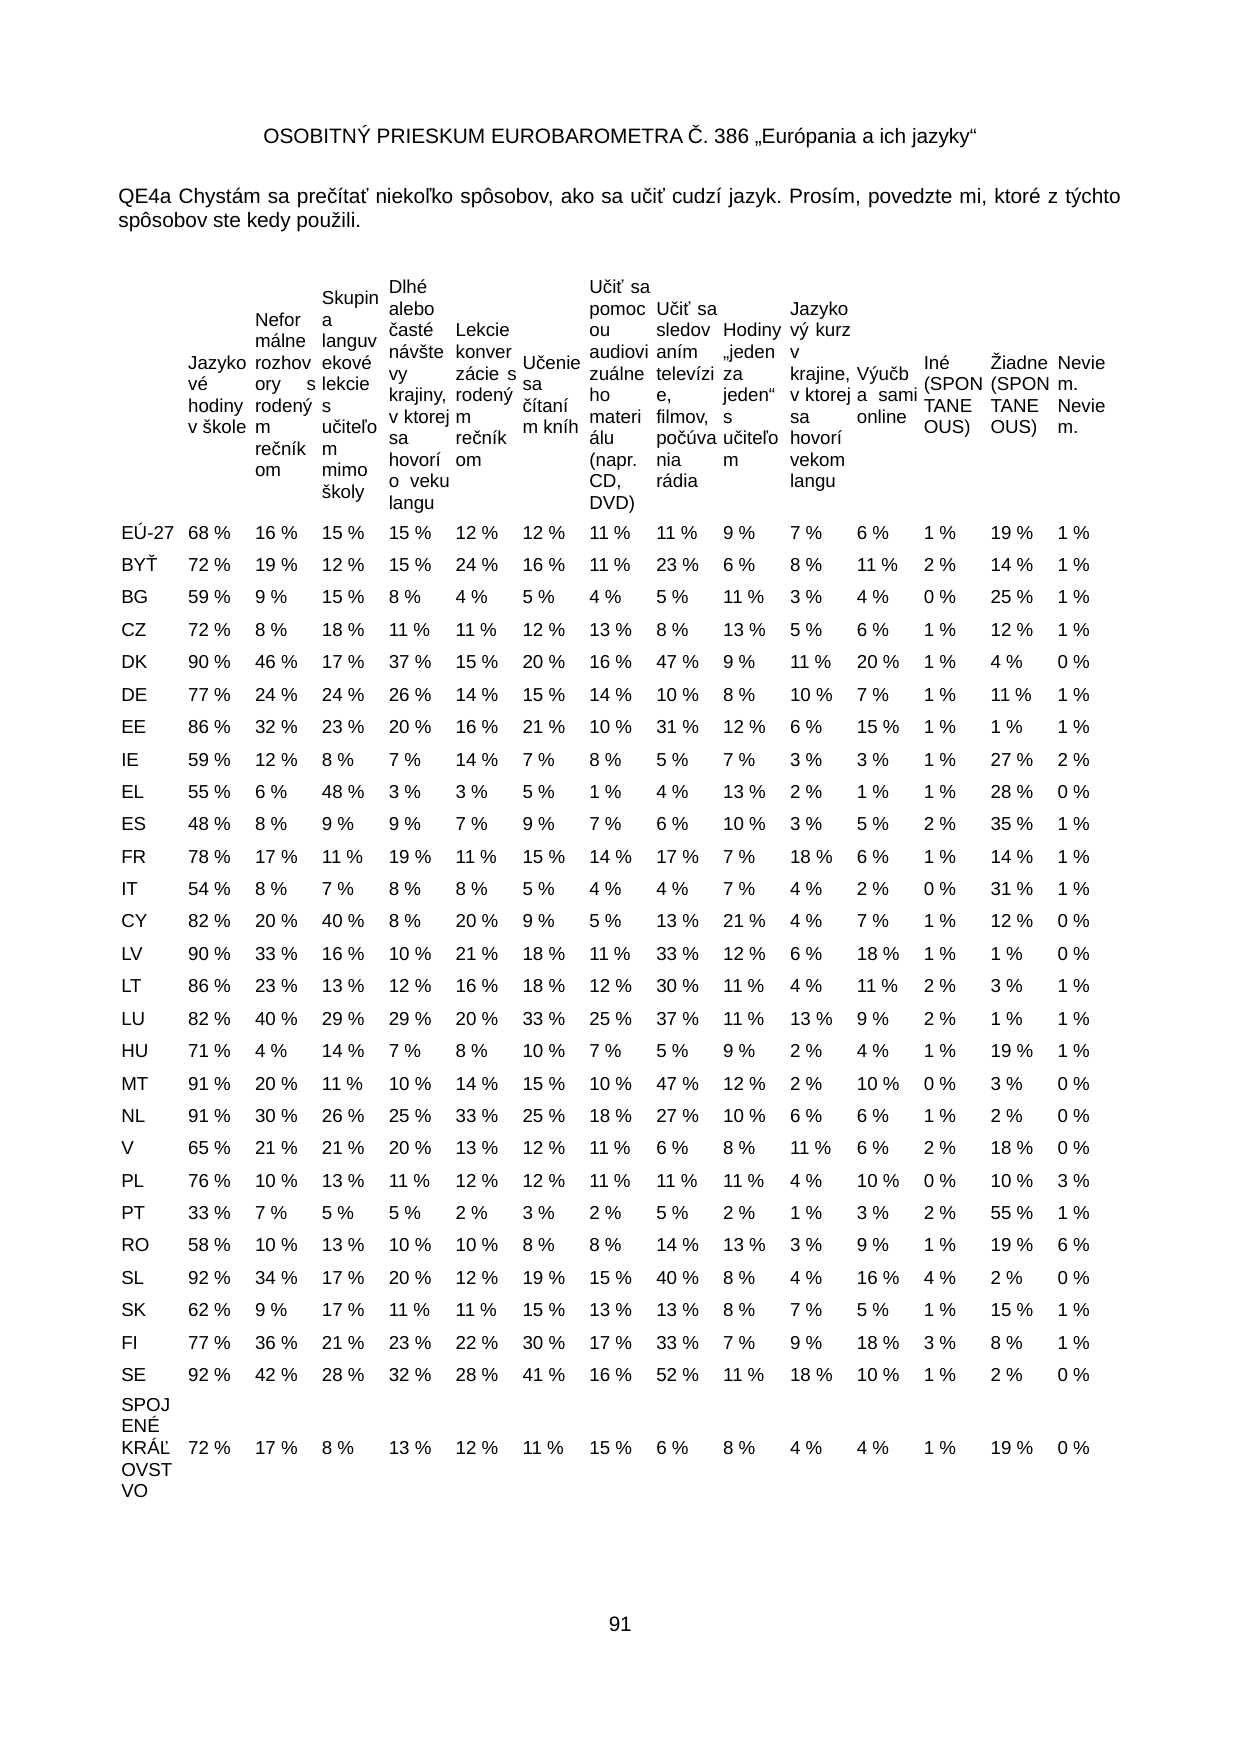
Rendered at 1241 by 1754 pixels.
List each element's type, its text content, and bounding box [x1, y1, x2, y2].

table_cell 1 % [1054, 1326, 1121, 1358]
table_cell 8 % [252, 808, 319, 840]
table_cell 20 % [453, 1002, 519, 1034]
table_cell 19 % [988, 1391, 1054, 1504]
table_cell 16 % [319, 937, 386, 970]
table_cell 2 % [586, 1196, 653, 1229]
table_cell 7 % [586, 808, 653, 840]
table_cell 1 % [921, 905, 987, 937]
table_cell 10 % [252, 1164, 319, 1196]
table_cell 12 % [453, 1391, 519, 1504]
table_cell 14 % [453, 743, 519, 775]
table_cell 9 % [252, 581, 319, 613]
table_cell 15 % [386, 516, 452, 548]
table_cell 19 % [252, 549, 319, 581]
table_cell 11 % [319, 1067, 386, 1099]
table_cell BG [118, 581, 185, 613]
table_cell 11 % [653, 516, 720, 548]
table_cell 10 % [453, 1229, 519, 1261]
table_cell 27 % [988, 743, 1054, 775]
table_cell 8 % [720, 1132, 787, 1164]
table_cell 2 % [720, 1196, 787, 1229]
table_cell ES [118, 808, 185, 840]
table_cell 31 % [653, 711, 720, 743]
table_cell 1 % [921, 1294, 987, 1326]
table_cell 15 % [854, 711, 921, 743]
table_cell 9 % [720, 1035, 787, 1067]
table_cell 9 % [386, 808, 452, 840]
table_cell 25 % [988, 581, 1054, 613]
table_cell 1 % [1054, 873, 1121, 905]
table_cell 11 % [787, 1132, 854, 1164]
table_cell 20 % [854, 646, 921, 678]
table_cell 33 % [185, 1196, 252, 1229]
table_cell 23 % [319, 711, 386, 743]
table_cell 1 % [1054, 1035, 1121, 1067]
table_cell 11 % [854, 970, 921, 1002]
table_cell 1 % [1054, 970, 1121, 1002]
table_cell 15 % [386, 549, 452, 581]
table_cell 4 % [252, 1035, 319, 1067]
table_cell 8 % [586, 743, 653, 775]
table_cell SK [118, 1294, 185, 1326]
table_cell 13 % [720, 775, 787, 808]
table_cell 13 % [386, 1391, 452, 1504]
table_cell 11 % [854, 549, 921, 581]
table_cell 11 % [453, 1294, 519, 1326]
table_cell 7 % [252, 1196, 319, 1229]
table_cell 24 % [319, 678, 386, 711]
table_cell 40 % [653, 1261, 720, 1294]
table_cell 33 % [252, 937, 319, 970]
table_cell 8 % [453, 873, 519, 905]
table_cell 11 % [386, 613, 452, 646]
table_cell 9 % [720, 516, 787, 548]
table_cell 4 % [586, 873, 653, 905]
table_cell 46 % [252, 646, 319, 678]
table_header Jazykové hodiny v škole [185, 273, 252, 516]
table_header Učenie sa čítaním kníh [519, 273, 586, 516]
table_cell 29 % [386, 1002, 452, 1034]
table_cell RO [118, 1229, 185, 1261]
table_cell 2 % [988, 1099, 1054, 1132]
table_cell 13 % [319, 1164, 386, 1196]
table_cell 2 % [921, 1132, 987, 1164]
table_cell 59 % [185, 581, 252, 613]
table_cell 14 % [653, 1229, 720, 1261]
table_cell 13 % [653, 905, 720, 937]
table_cell 1 % [921, 1359, 987, 1391]
table_cell 3 % [787, 1229, 854, 1261]
table_cell 2 % [921, 970, 987, 1002]
table_cell 20 % [453, 905, 519, 937]
table_cell 15 % [319, 581, 386, 613]
table_cell 2 % [787, 1035, 854, 1067]
table_cell 18 % [854, 937, 921, 970]
table_cell 18 % [854, 1326, 921, 1358]
table_cell 78 % [185, 840, 252, 872]
table_cell 10 % [653, 678, 720, 711]
table_cell 6 % [787, 1099, 854, 1132]
table_cell 65 % [185, 1132, 252, 1164]
table_cell 11 % [653, 1164, 720, 1196]
table_cell 26 % [319, 1099, 386, 1132]
table_cell 18 % [787, 840, 854, 872]
table_cell 16 % [453, 711, 519, 743]
table_cell 18 % [787, 1359, 854, 1391]
table_cell 1 % [921, 840, 987, 872]
table_cell 5 % [653, 1196, 720, 1229]
table_cell 8 % [720, 1261, 787, 1294]
table_cell 82 % [185, 1002, 252, 1034]
table_cell 14 % [586, 840, 653, 872]
table_cell 0 % [1054, 646, 1121, 678]
table_cell 12 % [453, 516, 519, 548]
table_cell 20 % [519, 646, 586, 678]
table_cell 18 % [519, 937, 586, 970]
table_cell 17 % [319, 646, 386, 678]
table_cell 18 % [319, 613, 386, 646]
table_cell 33 % [653, 937, 720, 970]
table_cell 4 % [854, 1035, 921, 1067]
table_cell LU [118, 1002, 185, 1034]
table_cell 20 % [252, 1067, 319, 1099]
table_cell 3 % [988, 970, 1054, 1002]
table_cell DK [118, 646, 185, 678]
table_cell 76 % [185, 1164, 252, 1196]
table_cell 2 % [988, 1261, 1054, 1294]
table_cell FR [118, 840, 185, 872]
table_cell 5 % [653, 1035, 720, 1067]
table_cell 30 % [653, 970, 720, 1002]
table_cell 11 % [586, 937, 653, 970]
table_cell 48 % [319, 775, 386, 808]
table_cell 4 % [787, 1164, 854, 1196]
table_cell 12 % [720, 937, 787, 970]
table_cell 4 % [787, 873, 854, 905]
table_cell PL [118, 1164, 185, 1196]
table_cell 1 % [988, 937, 1054, 970]
table_cell 3 % [386, 775, 452, 808]
table_cell 90 % [185, 937, 252, 970]
table_cell 7 % [720, 873, 787, 905]
table_cell EE [118, 711, 185, 743]
table_cell 12 % [988, 613, 1054, 646]
table_cell 2 % [453, 1196, 519, 1229]
table_cell 8 % [787, 549, 854, 581]
table_cell 7 % [386, 743, 452, 775]
table_cell 1 % [854, 775, 921, 808]
table_cell 62 % [185, 1294, 252, 1326]
table_cell BYŤ [118, 549, 185, 581]
table_cell 5 % [386, 1196, 452, 1229]
table_cell 33 % [653, 1326, 720, 1358]
table_cell EL [118, 775, 185, 808]
table_cell 11 % [586, 549, 653, 581]
table_cell 9 % [519, 905, 586, 937]
table_cell 1 % [921, 678, 987, 711]
table_cell 7 % [519, 743, 586, 775]
table_header Neviem. Neviem. [1054, 273, 1121, 516]
table_cell 18 % [586, 1099, 653, 1132]
table_cell 7 % [453, 808, 519, 840]
table_cell 4 % [653, 775, 720, 808]
table_cell 18 % [988, 1132, 1054, 1164]
table_cell 12 % [519, 1164, 586, 1196]
table_header Výučba sami online [854, 273, 921, 516]
table_cell 21 % [453, 937, 519, 970]
table_cell 86 % [185, 711, 252, 743]
table_cell 2 % [921, 808, 987, 840]
table_cell 10 % [386, 937, 452, 970]
table_cell 21 % [519, 711, 586, 743]
table_cell 6 % [1054, 1229, 1121, 1261]
table_cell 0 % [1054, 1067, 1121, 1099]
table_cell 0 % [1054, 1359, 1121, 1391]
table_cell 12 % [252, 743, 319, 775]
table_cell 2 % [921, 1196, 987, 1229]
table_cell 1 % [787, 1196, 854, 1229]
table_cell 23 % [252, 970, 319, 1002]
table_cell 30 % [252, 1099, 319, 1132]
table_cell 2 % [854, 873, 921, 905]
table_cell 14 % [988, 840, 1054, 872]
table_cell 3 % [787, 581, 854, 613]
table_cell 10 % [854, 1359, 921, 1391]
table_cell 19 % [988, 1035, 1054, 1067]
table_cell 1 % [921, 775, 987, 808]
table_cell 10 % [988, 1164, 1054, 1196]
table_cell 11 % [720, 1359, 787, 1391]
table_cell 12 % [453, 1261, 519, 1294]
table_cell 91 % [185, 1067, 252, 1099]
table_cell 0 % [1054, 1261, 1121, 1294]
table_cell 16 % [519, 549, 586, 581]
table_cell 3 % [988, 1067, 1054, 1099]
table_cell 11 % [453, 613, 519, 646]
table_cell 37 % [653, 1002, 720, 1034]
table_cell 42 % [252, 1359, 319, 1391]
table_cell SE [118, 1359, 185, 1391]
table_cell IE [118, 743, 185, 775]
table_cell 6 % [854, 1132, 921, 1164]
table_cell 2 % [988, 1359, 1054, 1391]
table_cell 24 % [252, 678, 319, 711]
table_cell 0 % [1054, 905, 1121, 937]
table_cell 92 % [185, 1261, 252, 1294]
table_cell 17 % [653, 840, 720, 872]
table_cell 19 % [988, 516, 1054, 548]
table_cell 12 % [586, 970, 653, 1002]
table_cell 9 % [854, 1229, 921, 1261]
table_cell PT [118, 1196, 185, 1229]
table_cell 52 % [653, 1359, 720, 1391]
table_cell 8 % [386, 581, 452, 613]
table_cell 7 % [319, 873, 386, 905]
table_cell 4 % [653, 873, 720, 905]
table_cell 1 % [988, 711, 1054, 743]
table_cell 3 % [921, 1326, 987, 1358]
table_cell 4 % [787, 1261, 854, 1294]
table_cell 54 % [185, 873, 252, 905]
table_cell 19 % [988, 1229, 1054, 1261]
table_cell 1 % [921, 646, 987, 678]
table_cell 8 % [319, 1391, 386, 1504]
table_cell 47 % [653, 646, 720, 678]
table_cell 12 % [988, 905, 1054, 937]
table_cell 7 % [787, 1294, 854, 1326]
table_cell 12 % [453, 1164, 519, 1196]
table_cell 10 % [519, 1035, 586, 1067]
table_cell 17 % [586, 1326, 653, 1358]
table_cell 9 % [319, 808, 386, 840]
table_cell LV [118, 937, 185, 970]
table_cell 28 % [453, 1359, 519, 1391]
table_cell 14 % [586, 678, 653, 711]
table_cell 4 % [586, 581, 653, 613]
table_cell 1 % [1054, 1002, 1121, 1034]
table_cell 26 % [386, 678, 452, 711]
table_cell 8 % [386, 905, 452, 937]
table_cell 23 % [386, 1326, 452, 1358]
table_cell 1 % [586, 775, 653, 808]
table_cell 25 % [386, 1099, 452, 1132]
table_cell 27 % [653, 1099, 720, 1132]
table_cell 32 % [252, 711, 319, 743]
table_cell 11 % [720, 581, 787, 613]
table_cell 5 % [519, 581, 586, 613]
table_cell 1 % [921, 516, 987, 548]
table_cell 15 % [453, 646, 519, 678]
table_cell 72 % [185, 549, 252, 581]
table_cell 30 % [519, 1326, 586, 1358]
table_cell 10 % [586, 711, 653, 743]
table_cell 10 % [787, 678, 854, 711]
table_cell 3 % [854, 743, 921, 775]
table_cell 19 % [386, 840, 452, 872]
table_cell 1 % [1054, 711, 1121, 743]
table_cell 3 % [854, 1196, 921, 1229]
table_cell 9 % [720, 646, 787, 678]
table_cell 35 % [988, 808, 1054, 840]
table_header Lekcie konverzácie s rodeným rečníkom [453, 273, 519, 516]
table_cell 40 % [319, 905, 386, 937]
table_cell 5 % [653, 581, 720, 613]
table_cell 10 % [720, 808, 787, 840]
table_header Učiť sa pomocou audiovizuálneho materiálu (napr. CD, DVD) [586, 273, 653, 516]
table_cell 33 % [519, 1002, 586, 1034]
table_cell 11 % [720, 1002, 787, 1034]
table_cell 2 % [787, 1067, 854, 1099]
table_cell HU [118, 1035, 185, 1067]
table_cell 7 % [854, 678, 921, 711]
table_cell 21 % [252, 1132, 319, 1164]
table_cell 7 % [854, 905, 921, 937]
table_cell 15 % [519, 678, 586, 711]
table_cell 9 % [787, 1326, 854, 1358]
table_cell MT [118, 1067, 185, 1099]
table_cell 11 % [787, 646, 854, 678]
table_cell 1 % [1054, 678, 1121, 711]
table_cell 1 % [921, 613, 987, 646]
table_cell 5 % [319, 1196, 386, 1229]
table_header Skupina languvekové lekcie s učiteľom mimo školy [319, 273, 386, 516]
table_cell 4 % [787, 970, 854, 1002]
table_cell 59 % [185, 743, 252, 775]
table_cell 18 % [519, 970, 586, 1002]
table_cell 32 % [386, 1359, 452, 1391]
table_cell 14 % [988, 549, 1054, 581]
table_cell 10 % [854, 1164, 921, 1196]
table_cell EÚ-27 [118, 516, 185, 548]
table_cell 8 % [252, 873, 319, 905]
table_cell SL [118, 1261, 185, 1294]
table_cell 20 % [386, 1132, 452, 1164]
table_cell 28 % [988, 775, 1054, 808]
table_cell 55 % [988, 1196, 1054, 1229]
table_cell 1 % [921, 1099, 987, 1132]
table_cell 4 % [854, 1391, 921, 1504]
table_cell 9 % [854, 1002, 921, 1034]
table_cell 20 % [252, 905, 319, 937]
table_header [118, 273, 185, 516]
table_cell 0 % [921, 1164, 987, 1196]
table_cell 34 % [252, 1261, 319, 1294]
table_cell 6 % [854, 1099, 921, 1132]
table_cell 0 % [1054, 775, 1121, 808]
table_cell 1 % [921, 1229, 987, 1261]
table_cell 6 % [787, 711, 854, 743]
table_cell 2 % [787, 775, 854, 808]
table_cell CY [118, 905, 185, 937]
table_cell 13 % [319, 1229, 386, 1261]
table_cell 13 % [586, 613, 653, 646]
table_cell 12 % [720, 1067, 787, 1099]
table_cell 17 % [319, 1294, 386, 1326]
table_cell 24 % [453, 549, 519, 581]
table_cell 7 % [787, 516, 854, 548]
table_cell 5 % [586, 905, 653, 937]
table_cell 12 % [519, 1132, 586, 1164]
table_cell 0 % [1054, 1132, 1121, 1164]
table_cell 6 % [720, 549, 787, 581]
table_cell 16 % [854, 1261, 921, 1294]
table_cell 15 % [519, 1294, 586, 1326]
table_cell 11 % [453, 840, 519, 872]
table_cell 37 % [386, 646, 452, 678]
table_cell 7 % [720, 743, 787, 775]
table_cell 3 % [1054, 1164, 1121, 1196]
table_cell 6 % [854, 613, 921, 646]
table_cell 0 % [921, 1067, 987, 1099]
table_cell 5 % [653, 743, 720, 775]
table_cell 1 % [921, 711, 987, 743]
table_cell 2 % [921, 1002, 987, 1034]
table_cell 86 % [185, 970, 252, 1002]
table_header Hodiny „jeden za jeden“ s učiteľom [720, 273, 787, 516]
table_cell 31 % [988, 873, 1054, 905]
table_cell 5 % [854, 808, 921, 840]
table_cell 11 % [586, 1164, 653, 1196]
table_cell FI [118, 1326, 185, 1358]
table_cell 13 % [653, 1294, 720, 1326]
table_cell 1 % [1054, 808, 1121, 840]
table_cell 12 % [386, 970, 452, 1002]
table_cell 28 % [319, 1359, 386, 1391]
table_cell 6 % [653, 808, 720, 840]
table_cell 8 % [319, 743, 386, 775]
table_cell 8 % [988, 1326, 1054, 1358]
table_cell 11 % [720, 970, 787, 1002]
table_cell 17 % [252, 1391, 319, 1504]
table_cell 10 % [720, 1099, 787, 1132]
table_cell 25 % [519, 1099, 586, 1132]
table_cell 2 % [1054, 743, 1121, 775]
table_cell 1 % [1054, 581, 1121, 613]
table_cell 10 % [386, 1229, 452, 1261]
table_cell 6 % [854, 516, 921, 548]
table_cell 21 % [319, 1132, 386, 1164]
table_cell 4 % [453, 581, 519, 613]
table_cell 0 % [921, 581, 987, 613]
table_cell 17 % [252, 840, 319, 872]
table_cell 11 % [386, 1164, 452, 1196]
table_cell 1 % [1054, 549, 1121, 581]
table_cell 8 % [453, 1035, 519, 1067]
table_cell 82 % [185, 905, 252, 937]
table_cell 1 % [921, 743, 987, 775]
table_cell 6 % [653, 1132, 720, 1164]
table_cell 92 % [185, 1359, 252, 1391]
table_cell 2 % [921, 549, 987, 581]
table_cell 13 % [720, 1229, 787, 1261]
table_cell 9 % [252, 1294, 319, 1326]
table_cell 4 % [854, 581, 921, 613]
table_cell 20 % [386, 1261, 452, 1294]
table_cell 13 % [453, 1132, 519, 1164]
table_cell 91 % [185, 1099, 252, 1132]
table_cell 11 % [720, 1164, 787, 1196]
table_cell 6 % [854, 840, 921, 872]
table_cell DE [118, 678, 185, 711]
table_cell 0 % [1054, 1391, 1121, 1504]
table_cell 68 % [185, 516, 252, 548]
text QE4a Chystám sa prečítať niekoľko spôsobov, ako sa učiť cudzí jazyk. Prosím, povedzte mi, ktoré z týchto spôsobov ste kedy použili. [118, 183, 1122, 231]
table_cell 10 % [386, 1067, 452, 1099]
table_header Žiadne (SPONTANEOUS) [988, 273, 1054, 516]
table_cell 5 % [787, 613, 854, 646]
table_cell 41 % [519, 1359, 586, 1391]
table_cell 13 % [319, 970, 386, 1002]
table_cell 15 % [519, 1067, 586, 1099]
table_cell NL [118, 1099, 185, 1132]
table_cell 8 % [519, 1229, 586, 1261]
table_cell 23 % [653, 549, 720, 581]
table_cell 1 % [988, 1002, 1054, 1034]
table_cell 20 % [386, 711, 452, 743]
table_cell 3 % [787, 743, 854, 775]
table_cell IT [118, 873, 185, 905]
table_cell 4 % [988, 646, 1054, 678]
table_cell 16 % [453, 970, 519, 1002]
table_cell 1 % [921, 1035, 987, 1067]
table_cell 4 % [787, 1391, 854, 1504]
table_cell 77 % [185, 1326, 252, 1358]
table_cell 12 % [720, 711, 787, 743]
table_header Jazykový kurz v krajine, v ktorej sa hovorí vekom langu [787, 273, 854, 516]
table_cell 47 % [653, 1067, 720, 1099]
table_cell 8 % [653, 613, 720, 646]
table_cell 14 % [319, 1035, 386, 1067]
table_cell 15 % [519, 840, 586, 872]
table_header Neformálne rozhovory s rodeným rečníkom [252, 273, 319, 516]
table_cell 25 % [586, 1002, 653, 1034]
table_cell 15 % [586, 1261, 653, 1294]
table_cell 12 % [319, 549, 386, 581]
table_cell 48 % [185, 808, 252, 840]
table_cell 58 % [185, 1229, 252, 1261]
table_cell 71 % [185, 1035, 252, 1067]
table_cell 10 % [586, 1067, 653, 1099]
table_cell 21 % [720, 905, 787, 937]
table_cell 7 % [720, 1326, 787, 1358]
table_cell 11 % [586, 516, 653, 548]
table_cell 0 % [921, 873, 987, 905]
table_cell 11 % [319, 840, 386, 872]
table_cell 15 % [586, 1391, 653, 1504]
table_cell V [118, 1132, 185, 1164]
table_cell 72 % [185, 1391, 252, 1504]
table_cell 11 % [519, 1391, 586, 1504]
table_cell 36 % [252, 1326, 319, 1358]
table_cell 8 % [586, 1229, 653, 1261]
table_cell 6 % [252, 775, 319, 808]
table_cell 16 % [252, 516, 319, 548]
table_cell 4 % [921, 1261, 987, 1294]
table_cell 3 % [519, 1196, 586, 1229]
table_cell 29 % [319, 1002, 386, 1034]
table_cell 11 % [988, 678, 1054, 711]
table_cell 15 % [319, 516, 386, 548]
table_cell 40 % [252, 1002, 319, 1034]
table_cell 55 % [185, 775, 252, 808]
table_cell 6 % [787, 937, 854, 970]
table_header Učiť sa sledovaním televízie, filmov, počúvania rádia [653, 273, 720, 516]
table_cell 1 % [921, 1391, 987, 1504]
table_cell 8 % [720, 1391, 787, 1504]
table_cell LT [118, 970, 185, 1002]
table_cell 19 % [519, 1261, 586, 1294]
table_cell 7 % [386, 1035, 452, 1067]
table_cell 3 % [787, 808, 854, 840]
table_cell 8 % [720, 1294, 787, 1326]
table_cell 3 % [453, 775, 519, 808]
table_cell 6 % [653, 1391, 720, 1504]
table_cell 90 % [185, 646, 252, 678]
table_cell 13 % [720, 613, 787, 646]
table_cell 12 % [519, 516, 586, 548]
table_header Iné (SPONTANEOUS) [921, 273, 987, 516]
table_cell 8 % [386, 873, 452, 905]
table_cell 72 % [185, 613, 252, 646]
table_cell 1 % [1054, 1196, 1121, 1229]
table_cell 17 % [319, 1261, 386, 1294]
table_cell 16 % [586, 646, 653, 678]
table_cell 1 % [1054, 1294, 1121, 1326]
table_cell 1 % [921, 937, 987, 970]
table_cell 1 % [1054, 613, 1121, 646]
table_cell 1 % [1054, 840, 1121, 872]
table_cell 8 % [252, 613, 319, 646]
table_cell 15 % [988, 1294, 1054, 1326]
table_cell 7 % [586, 1035, 653, 1067]
table_cell 0 % [1054, 1099, 1121, 1132]
table_cell 0 % [1054, 937, 1121, 970]
table_cell 8 % [720, 678, 787, 711]
table_cell 14 % [453, 678, 519, 711]
table_cell 9 % [519, 808, 586, 840]
table_cell SPOJENÉ KRÁĽOVSTVO [118, 1391, 185, 1504]
table_cell CZ [118, 613, 185, 646]
table_cell 16 % [586, 1359, 653, 1391]
table_cell 1 % [1054, 516, 1121, 548]
table_cell 77 % [185, 678, 252, 711]
table_cell 5 % [854, 1294, 921, 1326]
table_cell 12 % [519, 613, 586, 646]
table_cell 10 % [252, 1229, 319, 1261]
table_cell 5 % [519, 873, 586, 905]
table_cell 5 % [519, 775, 586, 808]
table_cell 22 % [453, 1326, 519, 1358]
table_header Dlhé alebo časté návštevy krajiny, v ktorej sa hovorí o veku langu [386, 273, 452, 516]
table_cell 14 % [453, 1067, 519, 1099]
table_cell 11 % [386, 1294, 452, 1326]
table_cell 4 % [787, 905, 854, 937]
table_cell 11 % [586, 1132, 653, 1164]
table_cell 21 % [319, 1326, 386, 1358]
table_cell 33 % [453, 1099, 519, 1132]
table_cell 13 % [787, 1002, 854, 1034]
table_cell 13 % [586, 1294, 653, 1326]
table_cell 7 % [720, 840, 787, 872]
table_cell 10 % [854, 1067, 921, 1099]
